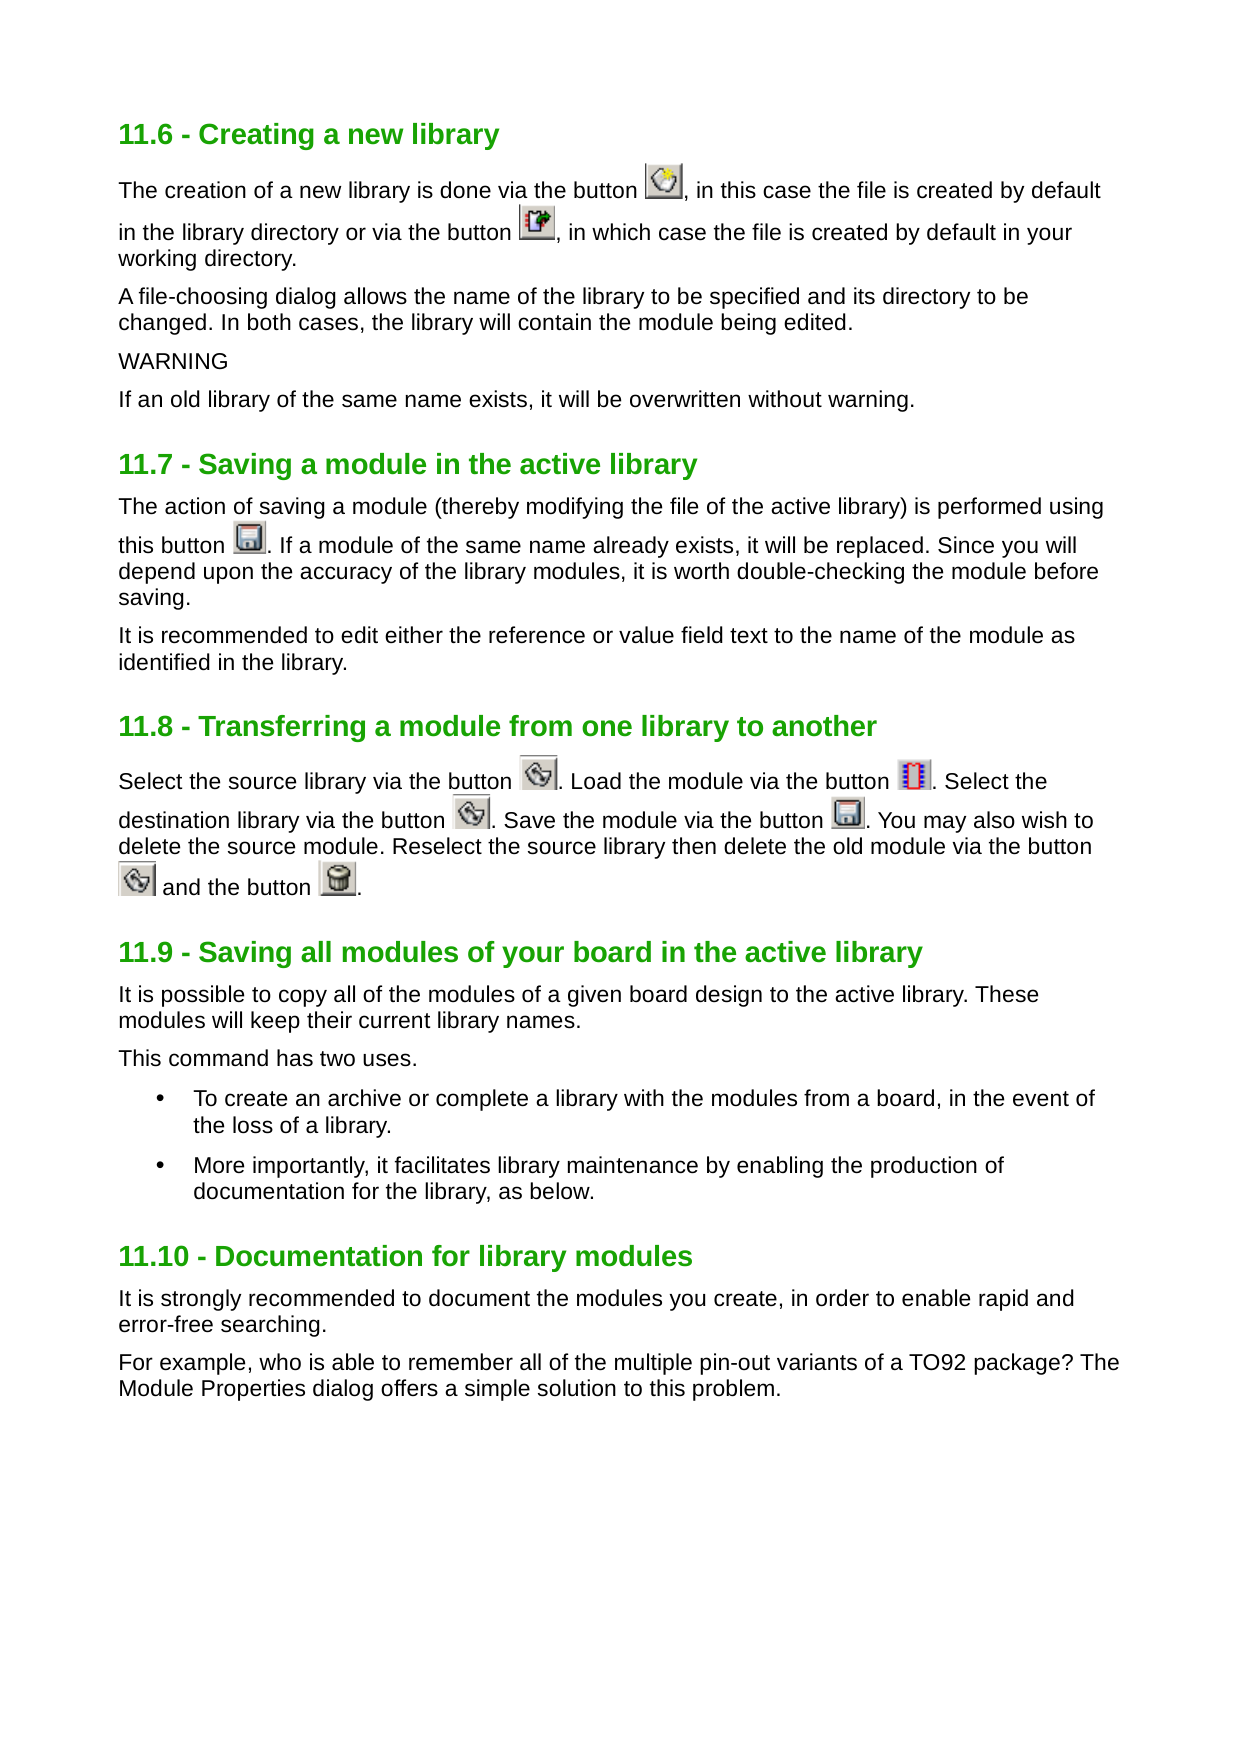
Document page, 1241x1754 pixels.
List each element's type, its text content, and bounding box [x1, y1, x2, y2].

text For example, who is able to remember all of the multiple pin-out variants of a TO92 package? The Module Properties dialog offers a simple solution to this problem. [118, 1350, 1122, 1402]
picture [452, 794, 491, 829]
subtitle Creating a new library [118, 118, 1122, 151]
text The action of saving a module (thereby modifying the file of the active library) is performed using this button . If a module of the same name already exists, it will be replaced. Since you will depend upon the accuracy of the library modules, it is worth double-checking the module before saving. [118, 493, 1122, 610]
picture [232, 519, 267, 554]
list More importantly, it facilitates library maintenance by enabling the production of documentation for the library, as below. [156, 1151, 1122, 1205]
subtitle Documentation for library modules [118, 1240, 1122, 1273]
list To create an archive or complete a library with the modules from a board, in the event of the loss of a library. [156, 1084, 1122, 1138]
text The creation of a new library is done via the button , in this case the file is created by default in the library directory or via the button , in which case the file is created by default in your working directory. [118, 163, 1122, 271]
picture [118, 861, 156, 896]
text WARNING [118, 348, 1122, 374]
text This command has two uses. [118, 1046, 1122, 1072]
text It is possible to copy all of the modules of a given board design to the active library. These modules will keep their current library names. [118, 981, 1122, 1033]
picture [830, 794, 865, 829]
text Select the source library via the button . Load the module via the button . Select the destination library via the button . Save the module via the button . You may also wish to delete the source module. Reselect the source library then delete the old module via the button and the button . [118, 755, 1122, 901]
text If an old library of the same name exists, it will be overwritten without warning. [118, 387, 1122, 413]
picture [318, 859, 357, 896]
subtitle Saving a module in the active library [118, 448, 1122, 481]
subtitle Saving all modules of your board in the active library [118, 936, 1122, 969]
picture [519, 203, 555, 240]
picture [645, 163, 683, 199]
text It is strongly recommended to document the modules you create, in order to enable rapid and error-free searching. [118, 1285, 1122, 1337]
subtitle Transferring a module from one library to another [118, 710, 1122, 743]
picture [519, 755, 558, 790]
text It is recommended to edit either the reference or value field text to the name of the module as identified in the library. [118, 623, 1122, 675]
text A file-choosing dialog allows the name of the library to be specified and its directory to be changed. In both cases, the library will contain the module being edited. [118, 283, 1122, 336]
